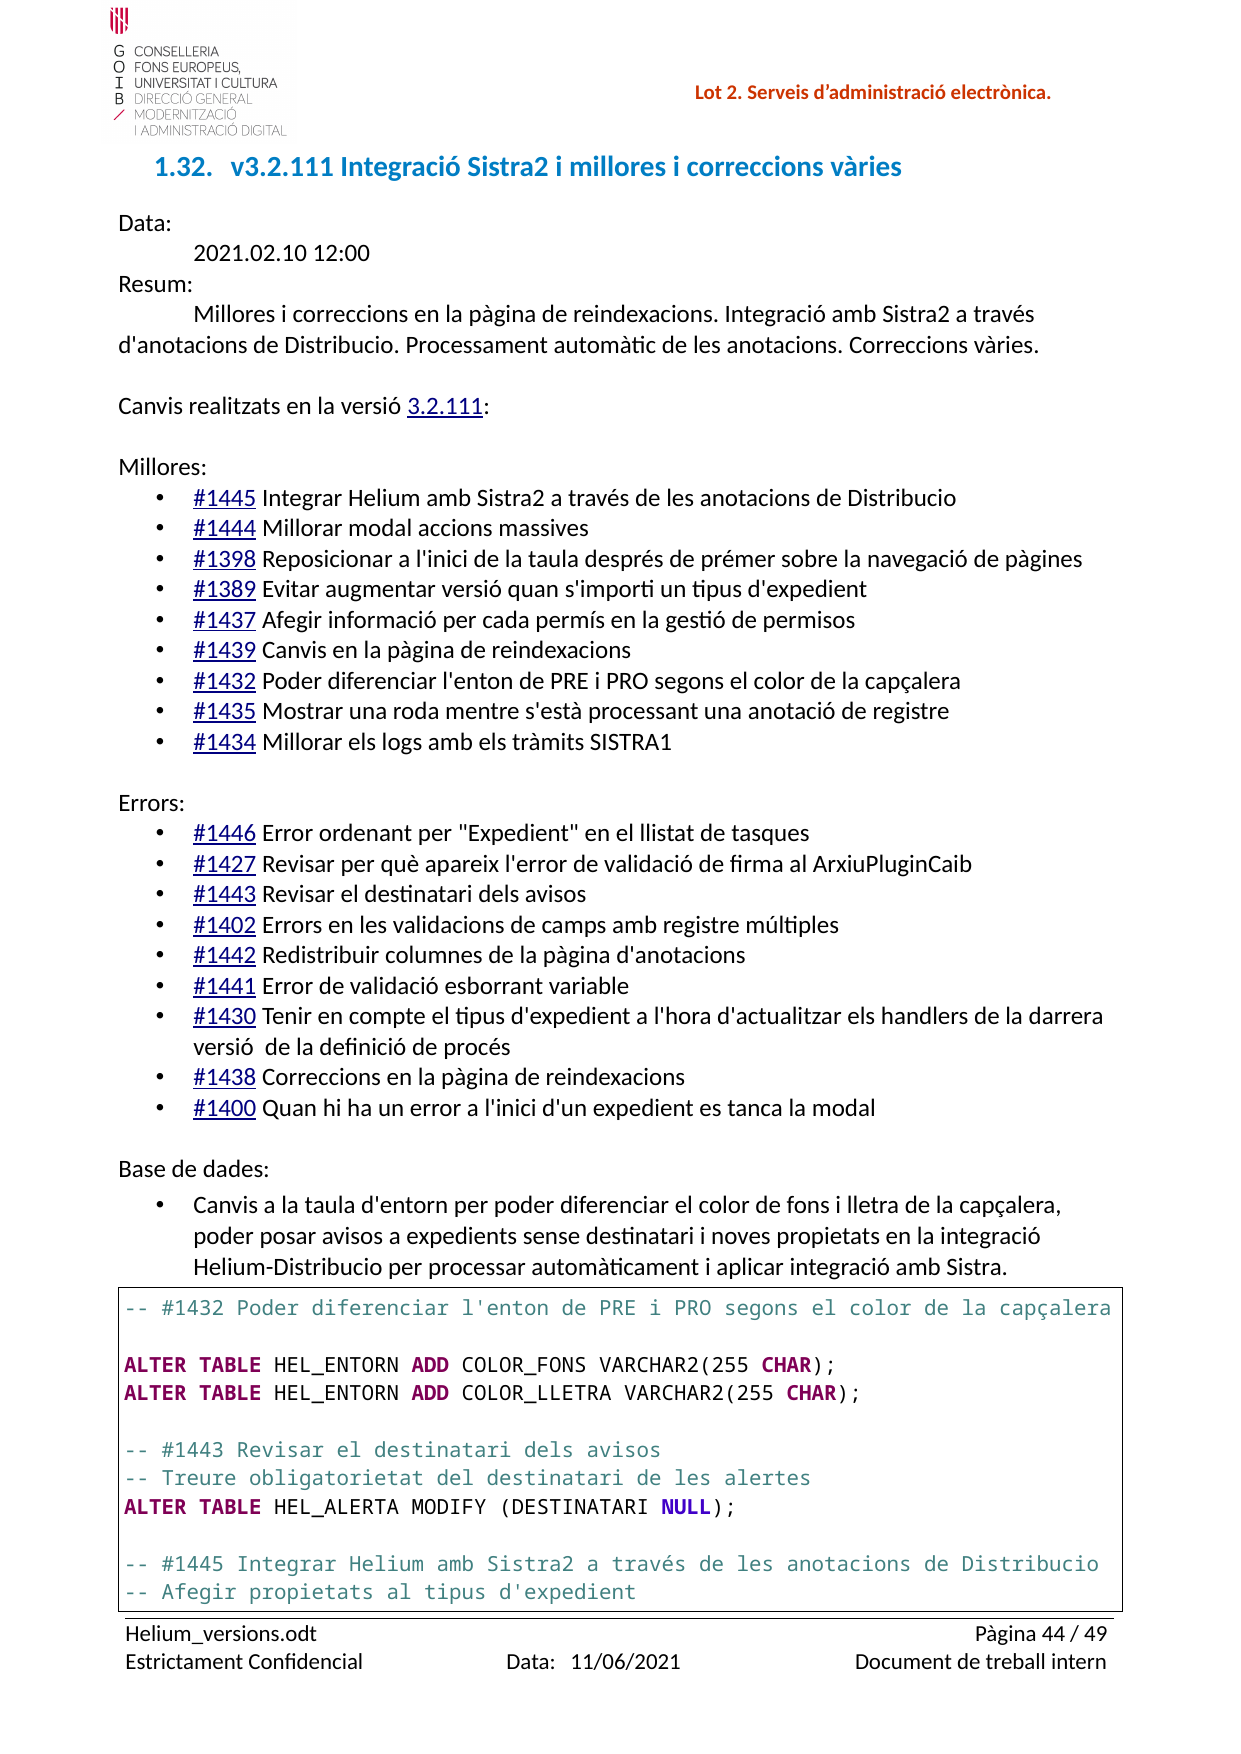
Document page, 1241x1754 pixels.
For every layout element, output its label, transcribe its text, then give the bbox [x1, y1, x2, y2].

list #1443 Revisar el destinatari dels avisos [156, 878, 1122, 909]
list #1446 Error ordenant per "Expedient" en el llistat de tasques [156, 817, 1122, 848]
list #1441 Error de validació esborrant variable [156, 970, 1122, 1001]
picture [100, 0, 297, 144]
text Base de dades: [118, 1153, 1122, 1184]
text Data: [118, 207, 1122, 237]
list #1427 Revisar per què apareix l'error de validació de firma al ArxiuPluginCaib [156, 848, 1122, 878]
list #1438 Correccions en la pàgina de reindexacions [156, 1062, 1122, 1092]
list #1434 Millorar els logs amb els tràmits SISTRA1 [156, 726, 1122, 756]
text Millores i correccions en la pàgina de reindexacions. Integració amb Sistra2 a través d'anotacions de Distribucio. Processament automàtic de les anotacions. Correccions vàries. [118, 298, 1122, 359]
list #1432 Poder diferenciar l'enton de PRE i PRO segons el color de la capçalera [156, 665, 1122, 695]
list #1402 Errors en les validacions de camps amb registre múltiples [156, 909, 1122, 939]
list #1398 Reposicionar a l'inici de la taula després de prémer sobre la navegació de pàgines [156, 543, 1122, 573]
text Millores: [118, 451, 1122, 482]
list #1400 Quan hi ha un error a l'inici d'un expedient es tanca la modal [156, 1092, 1122, 1123]
list #1445 Integrar Helium amb Sistra2 a través de les anotacions de Distribucio [156, 482, 1122, 512]
list #1437 Afegir informació per cada permís en la gestió de permisos [156, 604, 1122, 634]
list #1430 Tenir en compte el tipus d'expedient a l'hora d'actualitzar els handlers de la darrera versió de la definició de procés [156, 1001, 1122, 1062]
table_header -- #1432 Poder diferenciar l'enton de PRE i PRO segons el color de la capçalera ALTER TABLE HEL_ENTORN ADD COLOR_FONS VARCHAR2(255 CHAR); ALTER TABLE HEL_ENTORN ADD COLOR_LLETRA VARCHAR2(255 CHAR); -- #1443 Revisar el destinatari dels avisos -- Treure obligatorietat del destinatari de les alertes ALTER TABLE HEL_ALERTA MODIFY (DESTINATARI NULL); -- #1445 Integrar Helium amb Sistra2 a través de les anotacions de Distribucio -- Afegir propietats al tipus d'expedient [119, 1288, 1122, 1611]
list #1389 Evitar augmentar versió quan s'importi un tipus d'expedient [156, 573, 1122, 604]
list #1439 Canvis en la pàgina de reindexacions [156, 634, 1122, 665]
text Errors: [118, 787, 1122, 817]
list #1444 Millorar modal accions massives [156, 512, 1122, 543]
text 2021.02.10 12:00 [118, 237, 1122, 268]
list Canvis a la taula d'entorn per poder diferenciar el color de fons i lletra de la capçalera, poder posar avisos a expedients sense destinatari i noves propietats en la integració Helium-Distribucio per processar automàticament i aplicar integració amb Sistra. [156, 1189, 1122, 1281]
text Canvis realitzats en la versió 3.2.111: [118, 390, 1122, 421]
list #1442 Redistribuir columnes de la pàgina d'anotacions [156, 939, 1122, 970]
text Resum: [118, 268, 1122, 298]
subtitle v3.2.111 Integració Sistra2 i millores i correccions vàries [153, 148, 1122, 183]
list #1435 Mostrar una roda mentre s'està processant una anotació de registre [156, 695, 1122, 726]
